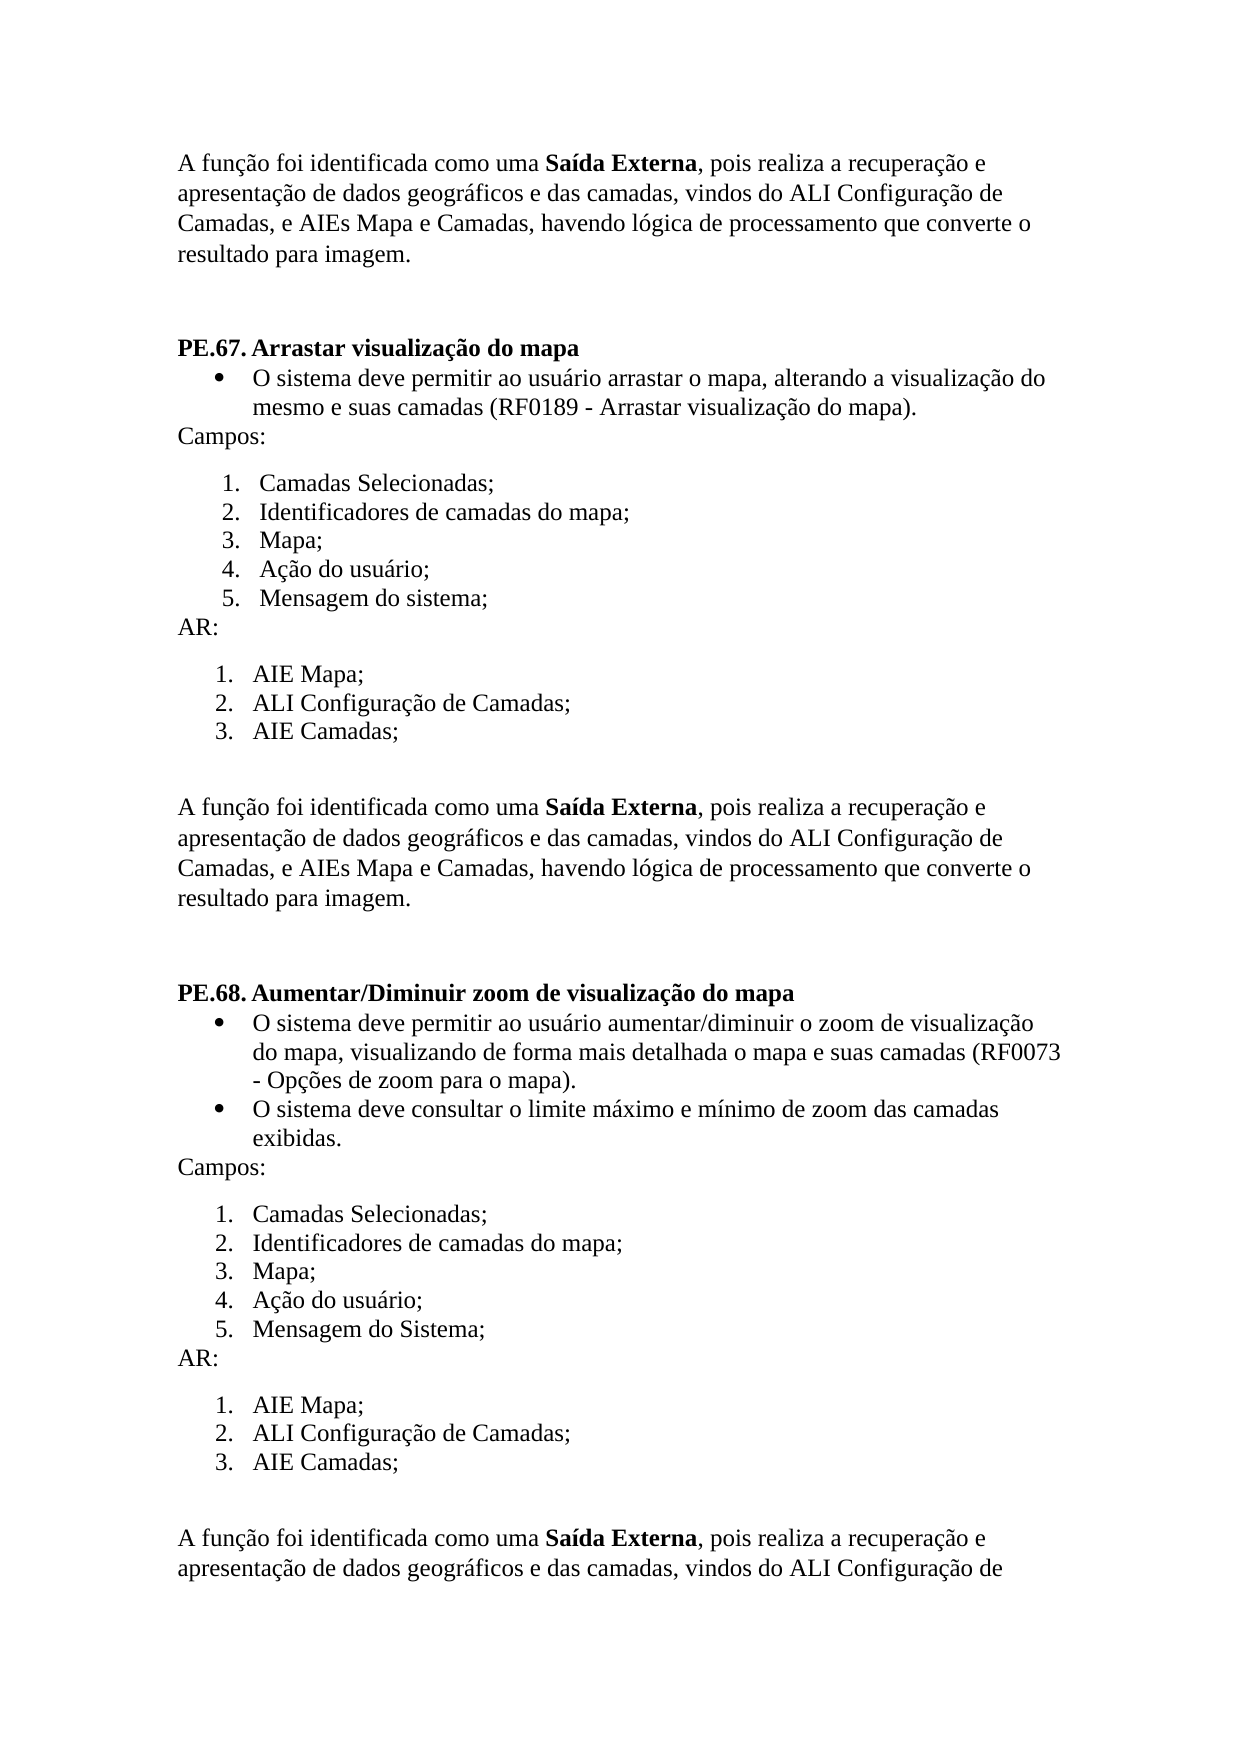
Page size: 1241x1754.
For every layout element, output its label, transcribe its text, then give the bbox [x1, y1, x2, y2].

list Mensagem do Sistema; [215, 1314, 1063, 1343]
list Arrastar visualização do mapa [177, 333, 1063, 362]
list Mapa; [215, 1256, 1063, 1285]
list ALI Configuração de Camadas; [215, 1418, 1063, 1447]
list Identificadores de camadas do mapa; [222, 497, 1063, 526]
list AIE Mapa; [215, 659, 1063, 688]
text AR: [177, 1343, 1063, 1371]
list O sistema deve permitir ao usuário arrastar o mapa, alterando a visualização do mesmo e suas camadas (RF0189 - Arrastar visualização do mapa). [215, 363, 1063, 421]
list ALI Configuração de Camadas; [215, 688, 1063, 716]
list Mensagem do sistema; [222, 583, 1063, 612]
list Camadas Selecionadas; [222, 468, 1063, 497]
text Campos: [177, 1152, 1063, 1181]
list Identificadores de camadas do mapa; [215, 1228, 1063, 1256]
list Camadas Selecionadas; [215, 1199, 1063, 1228]
list Ação do usuário; [222, 554, 1063, 583]
list AIE Camadas; [215, 716, 1063, 745]
list Mapa; [222, 526, 1063, 554]
text AR: [177, 612, 1063, 641]
text A função foi identificada como uma Saída Externa, pois realiza a recuperação e apresentação de dados geográficos e das camadas, vindos do ALI Configuração de [177, 1523, 1063, 1582]
list Ação do usuário; [215, 1285, 1063, 1314]
text A função foi identificada como uma Saída Externa, pois realiza a recuperação e apresentação de dados geográficos e das camadas, vindos do ALI Configuração de Camadas, e AIEs Mapa e Camadas, havendo lógica de processamento que converte o resultado para imagem. [177, 792, 1063, 912]
list AIE Camadas; [215, 1447, 1063, 1476]
list AIE Mapa; [215, 1390, 1063, 1418]
text Campos: [177, 421, 1063, 450]
text A função foi identificada como uma Saída Externa, pois realiza a recuperação e apresentação de dados geográficos e das camadas, vindos do ALI Configuração de Camadas, e AIEs Mapa e Camadas, havendo lógica de processamento que converte o resultado para imagem. [177, 148, 1063, 268]
list O sistema deve permitir ao usuário aumentar/diminuir o zoom de visualização do mapa, visualizando de forma mais detalhada o mapa e suas camadas (RF0073 - Opções de zoom para o mapa). [215, 1008, 1063, 1094]
list Aumentar/Diminuir zoom de visualização do mapa [177, 978, 1063, 1006]
list O sistema deve consultar o limite máximo e mínimo de zoom das camadas exibidas. [215, 1094, 1063, 1152]
